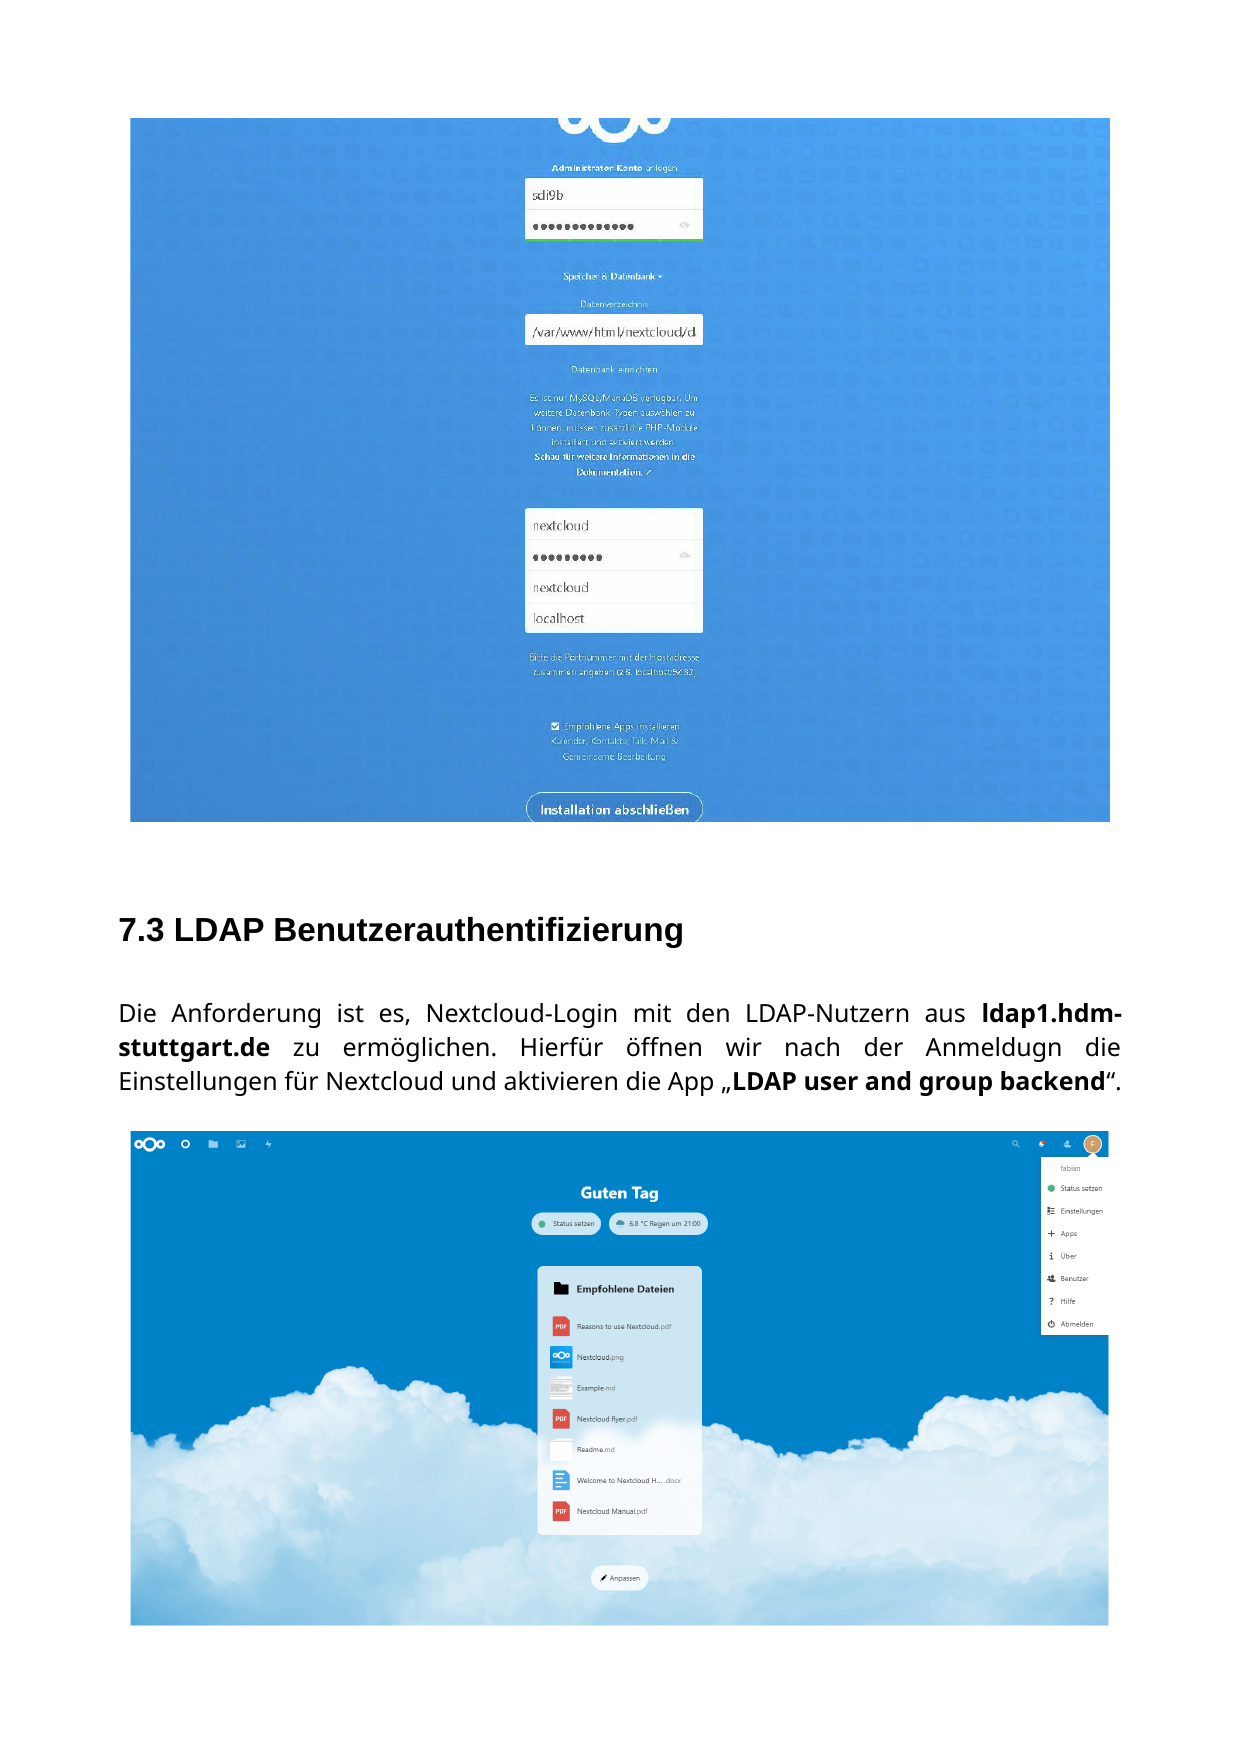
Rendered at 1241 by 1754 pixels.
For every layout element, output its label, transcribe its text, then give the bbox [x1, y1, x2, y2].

picture [532, 1213, 600, 1234]
picture [582, 1187, 608, 1198]
picture [135, 1138, 165, 1151]
picture [632, 1187, 641, 1198]
picture [610, 1213, 707, 1234]
picture [619, 1191, 626, 1198]
picture [209, 1141, 217, 1147]
picture [641, 1191, 657, 1201]
text Die Anforderung ist es, Nextcloud-Login mit den LDAP-Nutzern aus ldap1.hdm-stuttgart.de zu ermöglichen. Hierfür öffnen wir nach der Anmeldugn die Einstellungen für Nextcloud und aktivieren die App „LDAP user and group backend“. [118, 995, 1122, 1098]
picture [609, 1191, 616, 1197]
subtitle 7.3 LDAP Benutzerauthentifizierung [118, 910, 1122, 949]
picture [130, 118, 1110, 822]
picture [130, 1131, 1110, 1627]
